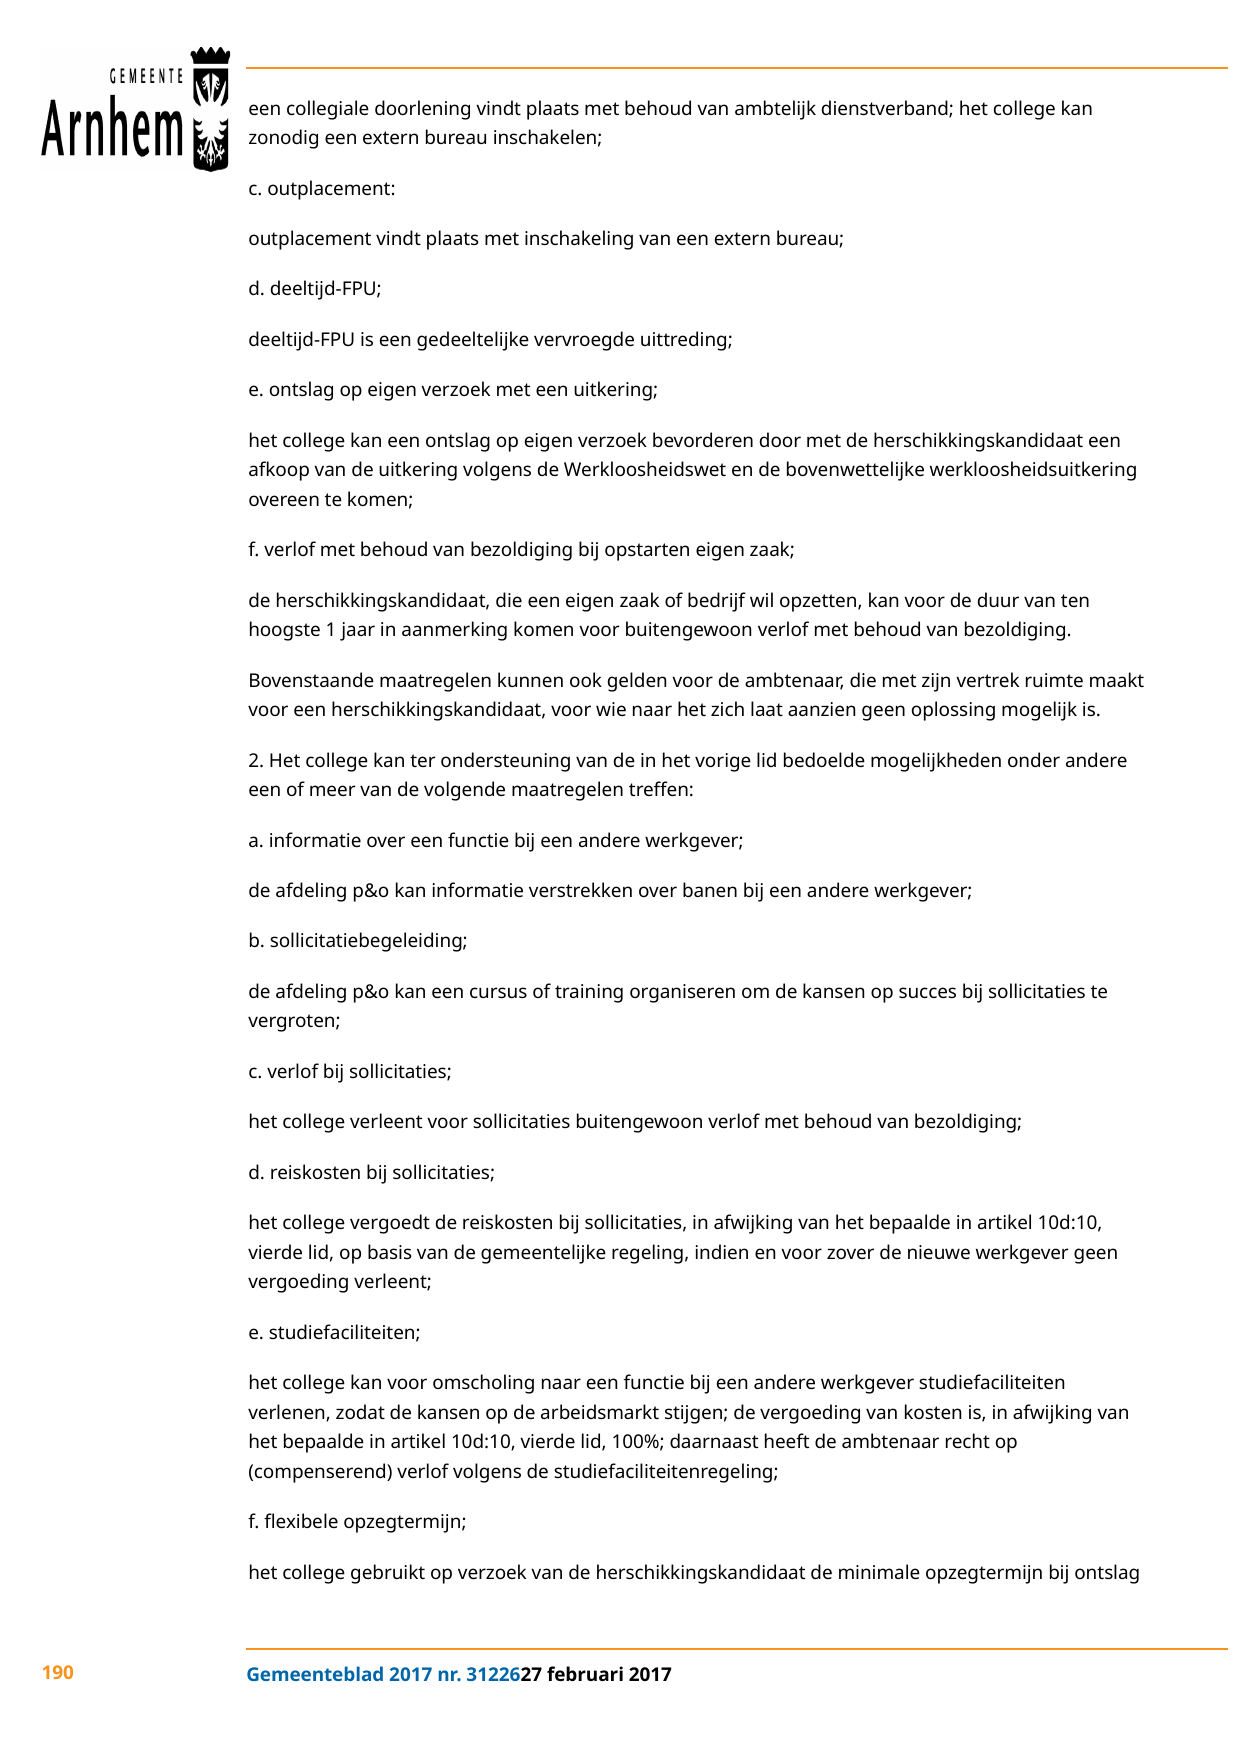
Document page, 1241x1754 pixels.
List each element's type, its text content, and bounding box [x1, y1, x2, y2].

text de afdeling p&o kan een cursus of training organiseren om de kansen op succes bij sollicitaties te vergroten; [248, 978, 1152, 1033]
text d. reiskosten bij sollicitaties; [248, 1159, 1152, 1185]
picture [41, 47, 231, 172]
text c. outplacement: [248, 175, 1152, 201]
text b. sollicitatiebegeleiding; [248, 928, 1152, 953]
text e. studiefaciliteiten; [248, 1319, 1152, 1345]
text f. verlof met behoud van bezoldiging bij opstarten eigen zaak; [248, 536, 1152, 562]
text a. informatie over een functie bij een andere werkgever; [248, 827, 1152, 853]
text een collegiale doorlening vindt plaats met behoud van ambtelijk dienstverband; het college kan zonodig een extern bureau inschakelen; [248, 95, 1152, 150]
text het college kan voor omscholing naar een functie bij een andere werkgever studiefaciliteiten verlenen, zodat de kansen op de arbeidsmarkt stijgen; de vergoeding van kosten is, in afwijking van het bepaalde in artikel 10d:10, vierde lid, 100%; daarnaast heeft de ambtenaar recht op (compenserend) verlof volgens de studiefaciliteitenregeling; [248, 1369, 1152, 1484]
text het college gebruikt op verzoek van de herschikkingskandidaat de minimale opzegtermijn bij ontslag [248, 1559, 1152, 1585]
text outplacement vindt plaats met inschakeling van een extern bureau; [248, 225, 1152, 251]
text deeltijd-FPU is een gedeeltelijke vervroegde uittreding; [248, 326, 1152, 352]
text Bovenstaande maatregelen kunnen ook gelden voor de ambtenaar, die met zijn vertrek ruimte maakt voor een herschikkingskandidaat, voor wie naar het zich laat aanzien geen oplossing mogelijk is. [248, 667, 1152, 722]
text het college verleent voor sollicitaties buitengewoon verlof met behoud van bezoldiging; [248, 1108, 1152, 1134]
text c. verlof bij sollicitaties; [248, 1058, 1152, 1084]
text de herschikkingskandidaat, die een eigen zaak of bedrijf wil opzetten, kan voor de duur van ten hoogste 1 jaar in aanmerking komen voor buitengewoon verlof met behoud van bezoldiging. [248, 587, 1152, 642]
text 2. Het college kan ter ondersteuning van de in het vorige lid bedoelde mogelijkheden onder andere een of meer van de volgende maatregelen treffen: [248, 747, 1152, 802]
text e. ontslag op eigen verzoek met een uitkering; [248, 376, 1152, 402]
text het college vergoedt de reiskosten bij sollicitaties, in afwijking van het bepaalde in artikel 10d:10, vierde lid, op basis van de gemeentelijke regeling, indien en voor zover de nieuwe werkgever geen vergoeding verleent; [248, 1209, 1152, 1294]
text d. deeltijd-FPU; [248, 276, 1152, 301]
text de afdeling p&o kan informatie verstrekken over banen bij een andere werkgever; [248, 877, 1152, 903]
text f. flexibele opzegtermijn; [248, 1508, 1152, 1534]
text het college kan een ontslag op eigen verzoek bevorderen door met de herschikkingskandidaat een afkoop van de uitkering volgens de Werkloosheidswet en de bovenwettelijke werkloosheidsuitkering overeen te komen; [248, 427, 1152, 512]
